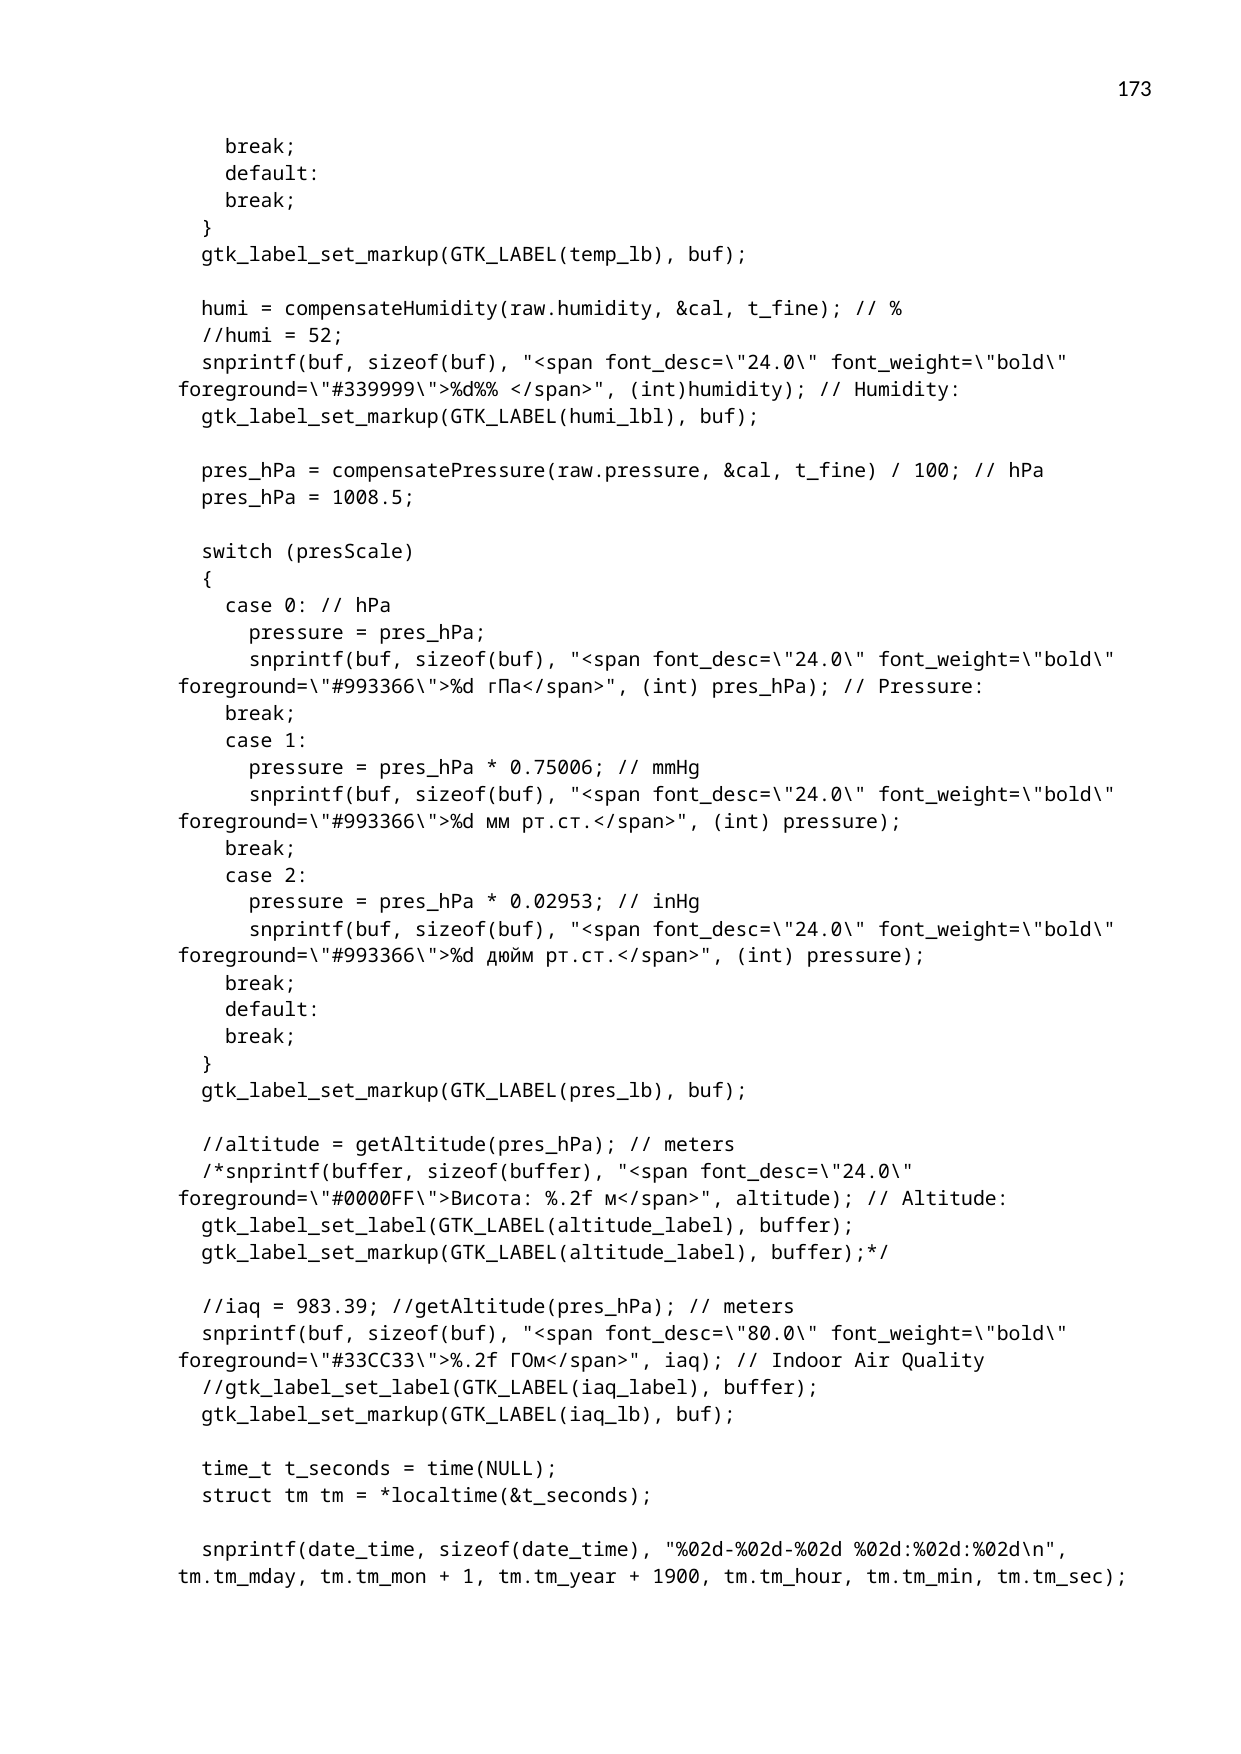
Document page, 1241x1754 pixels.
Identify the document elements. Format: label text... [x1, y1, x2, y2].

text snprintf(buf, sizeof(buf), "<span font_desc=\"24.0\" font_weight=\"bold\" foreground=\"#993366\">%d дюйм рт.ст.</span>", (int) pressure); [177, 915, 1152, 969]
text snprintf(buf, sizeof(buf), "<span font_desc=\"80.0\" font_weight=\"bold\" foreground=\"#33CC33\">%.2f ГОм</span>", iaq); // Indoor Air Quality [177, 1319, 1152, 1373]
text break; [177, 1023, 1152, 1050]
text switch (presScale) [177, 537, 1152, 564]
text break; [177, 834, 1152, 861]
text case 1: [177, 726, 1152, 753]
text default: [177, 159, 1152, 186]
text gtk_label_set_markup(GTK_LABEL(altitude_label), buffer);*/ [177, 1238, 1152, 1266]
text break; [177, 186, 1152, 213]
text struct tm tm = *localtime(&t_seconds); [177, 1481, 1152, 1508]
text snprintf(buf, sizeof(buf), "<span font_desc=\"24.0\" font_weight=\"bold\" foreground=\"#993366\">%d мм рт.ст.</span>", (int) pressure); [177, 780, 1152, 834]
text } [177, 213, 1152, 240]
text snprintf(date_time, sizeof(date_time), "%02d-%02d-%02d %02d:%02d:%02d\n", tm.tm_mday, tm.tm_mon + 1, tm.tm_year + 1900, tm.tm_hour, tm.tm_min, tm.tm_sec); [177, 1535, 1152, 1589]
text } [177, 1050, 1152, 1077]
text pressure = pres_hPa * 0.02953; // inHg [177, 888, 1152, 915]
text snprintf(buf, sizeof(buf), "<span font_desc=\"24.0\" font_weight=\"bold\" foreground=\"#993366\">%d гПа</span>", (int) pres_hPa); // Pressure: [177, 645, 1152, 699]
text //gtk_label_set_label(GTK_LABEL(iaq_label), buffer); [177, 1373, 1152, 1400]
text humi = compensateHumidity(raw.humidity, &cal, t_fine); // % [177, 294, 1152, 321]
text time_t t_seconds = time(NULL); [177, 1454, 1152, 1481]
text gtk_label_set_markup(GTK_LABEL(humi_lbl), buf); [177, 402, 1152, 429]
text pres_hPa = 1008.5; [177, 483, 1152, 510]
text pressure = pres_hPa; [177, 618, 1152, 645]
text case 2: [177, 861, 1152, 888]
text gtk_label_set_markup(GTK_LABEL(pres_lb), buf); [177, 1077, 1152, 1104]
text /*snprintf(buffer, sizeof(buffer), "<span font_desc=\"24.0\" foreground=\"#0000FF\">Висота: %.2f м</span>", altitude); // Altitude: [177, 1158, 1152, 1212]
text gtk_label_set_label(GTK_LABEL(altitude_label), buffer); [177, 1212, 1152, 1238]
text case 0: // hPa [177, 591, 1152, 618]
text //altitude = getAltitude(pres_hPa); // meters [177, 1131, 1152, 1158]
text //iaq = 983.39; //getAltitude(pres_hPa); // meters [177, 1292, 1152, 1319]
text snprintf(buf, sizeof(buf), "<span font_desc=\"24.0\" font_weight=\"bold\" foreground=\"#339999\">%d%% </span>", (int)humidity); // Humidity: [177, 348, 1152, 402]
text gtk_label_set_markup(GTK_LABEL(iaq_lb), buf); [177, 1400, 1152, 1427]
text //humi = 52; [177, 321, 1152, 348]
text break; [177, 699, 1152, 726]
text default: [177, 996, 1152, 1023]
text pres_hPa = compensatePressure(raw.pressure, &cal, t_fine) / 100; // hPa [177, 456, 1152, 483]
text pressure = pres_hPa * 0.75006; // mmHg [177, 753, 1152, 780]
text gtk_label_set_markup(GTK_LABEL(temp_lb), buf); [177, 240, 1152, 267]
text break; [177, 132, 1152, 159]
text break; [177, 969, 1152, 996]
text { [177, 564, 1152, 591]
